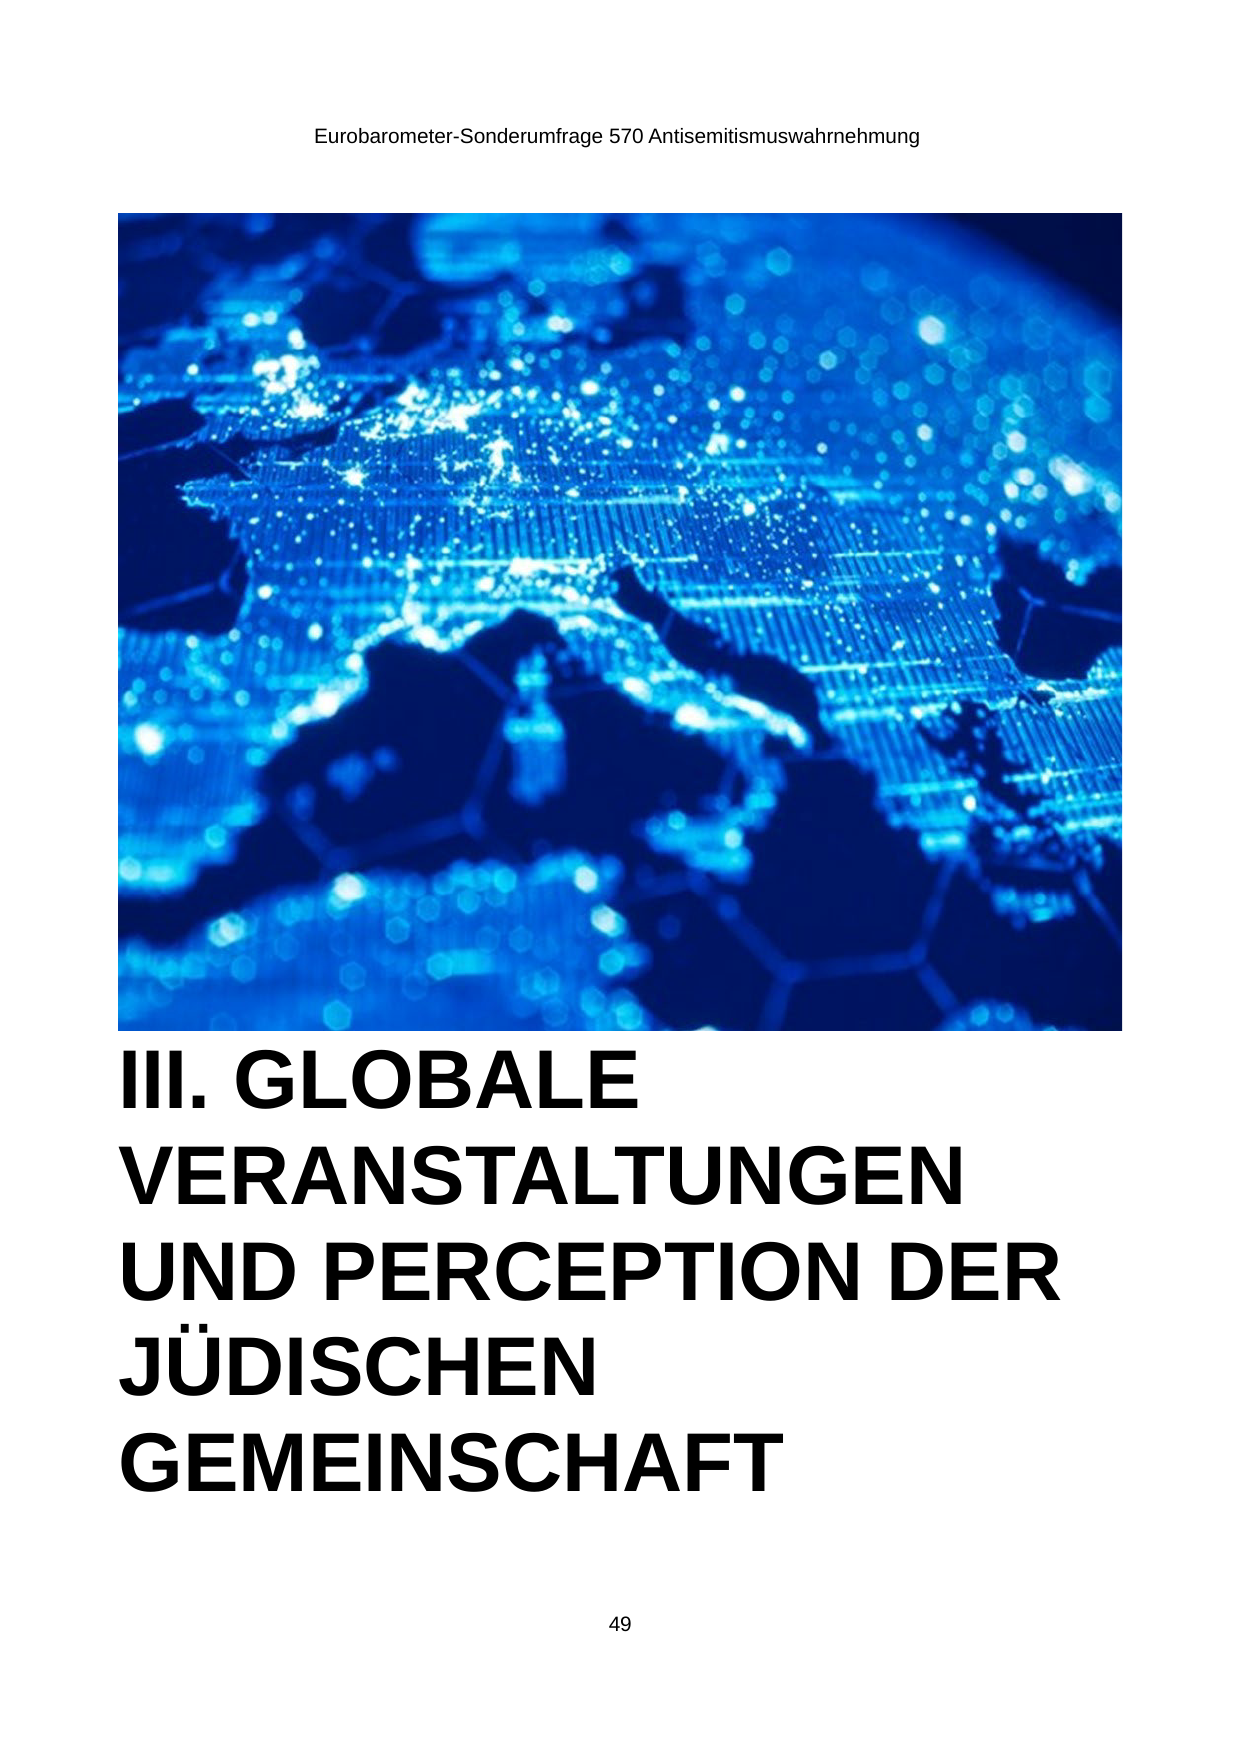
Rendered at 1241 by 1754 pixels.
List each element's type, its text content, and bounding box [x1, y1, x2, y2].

picture [619, 1022, 632, 1029]
picture [236, 814, 244, 820]
picture [1113, 827, 1123, 831]
picture [1071, 812, 1079, 818]
picture [118, 213, 1123, 1031]
picture [118, 857, 181, 883]
picture [1115, 680, 1123, 686]
picture [207, 833, 223, 848]
picture [617, 1009, 626, 1017]
subtitle III. GLOBALE VERANSTALTUNGEN UND PERCEPTION DER JÜDISCHEN GEMEINSCHAFT [118, 1031, 1122, 1509]
